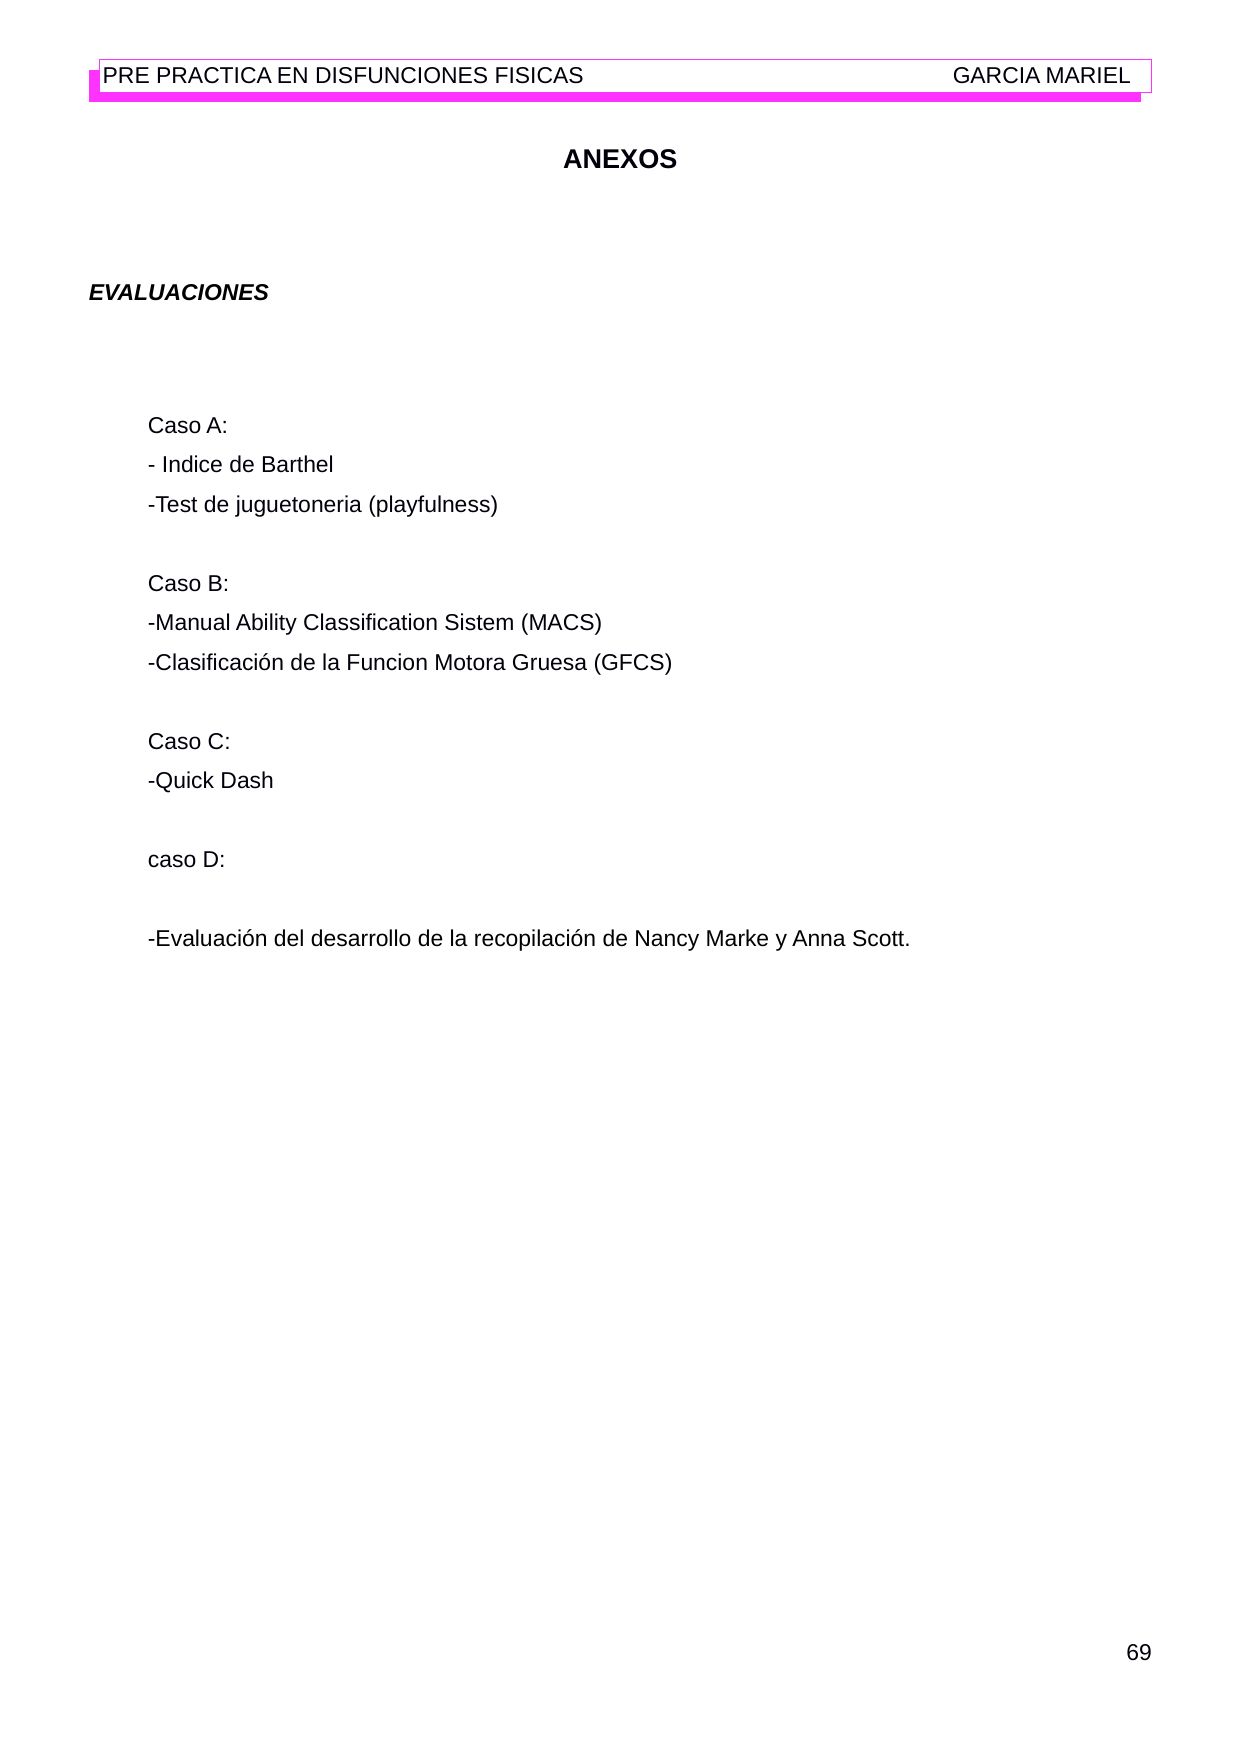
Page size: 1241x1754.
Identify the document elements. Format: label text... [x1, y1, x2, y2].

subtitle ANEXOS [88, 143, 1152, 174]
text -Evaluación del desarrollo de la recopilación de Nancy Marke y Anna Scott. [88, 925, 1152, 952]
text Caso B: [88, 570, 1152, 596]
subtitle EVALUACIONES [88, 279, 1152, 305]
text -Manual Ability Classification Sistem (MACS) [88, 609, 1152, 636]
text Caso A: [88, 412, 1152, 438]
text - Indice de Barthel [88, 451, 1152, 478]
text -Quick Dash [88, 767, 1152, 794]
text Caso C: [88, 728, 1152, 754]
text -Clasificación de la Funcion Motora Gruesa (GFCS) [88, 649, 1152, 675]
text -Test de juguetoneria (playfulness) [88, 491, 1152, 517]
text caso D: [88, 846, 1152, 873]
